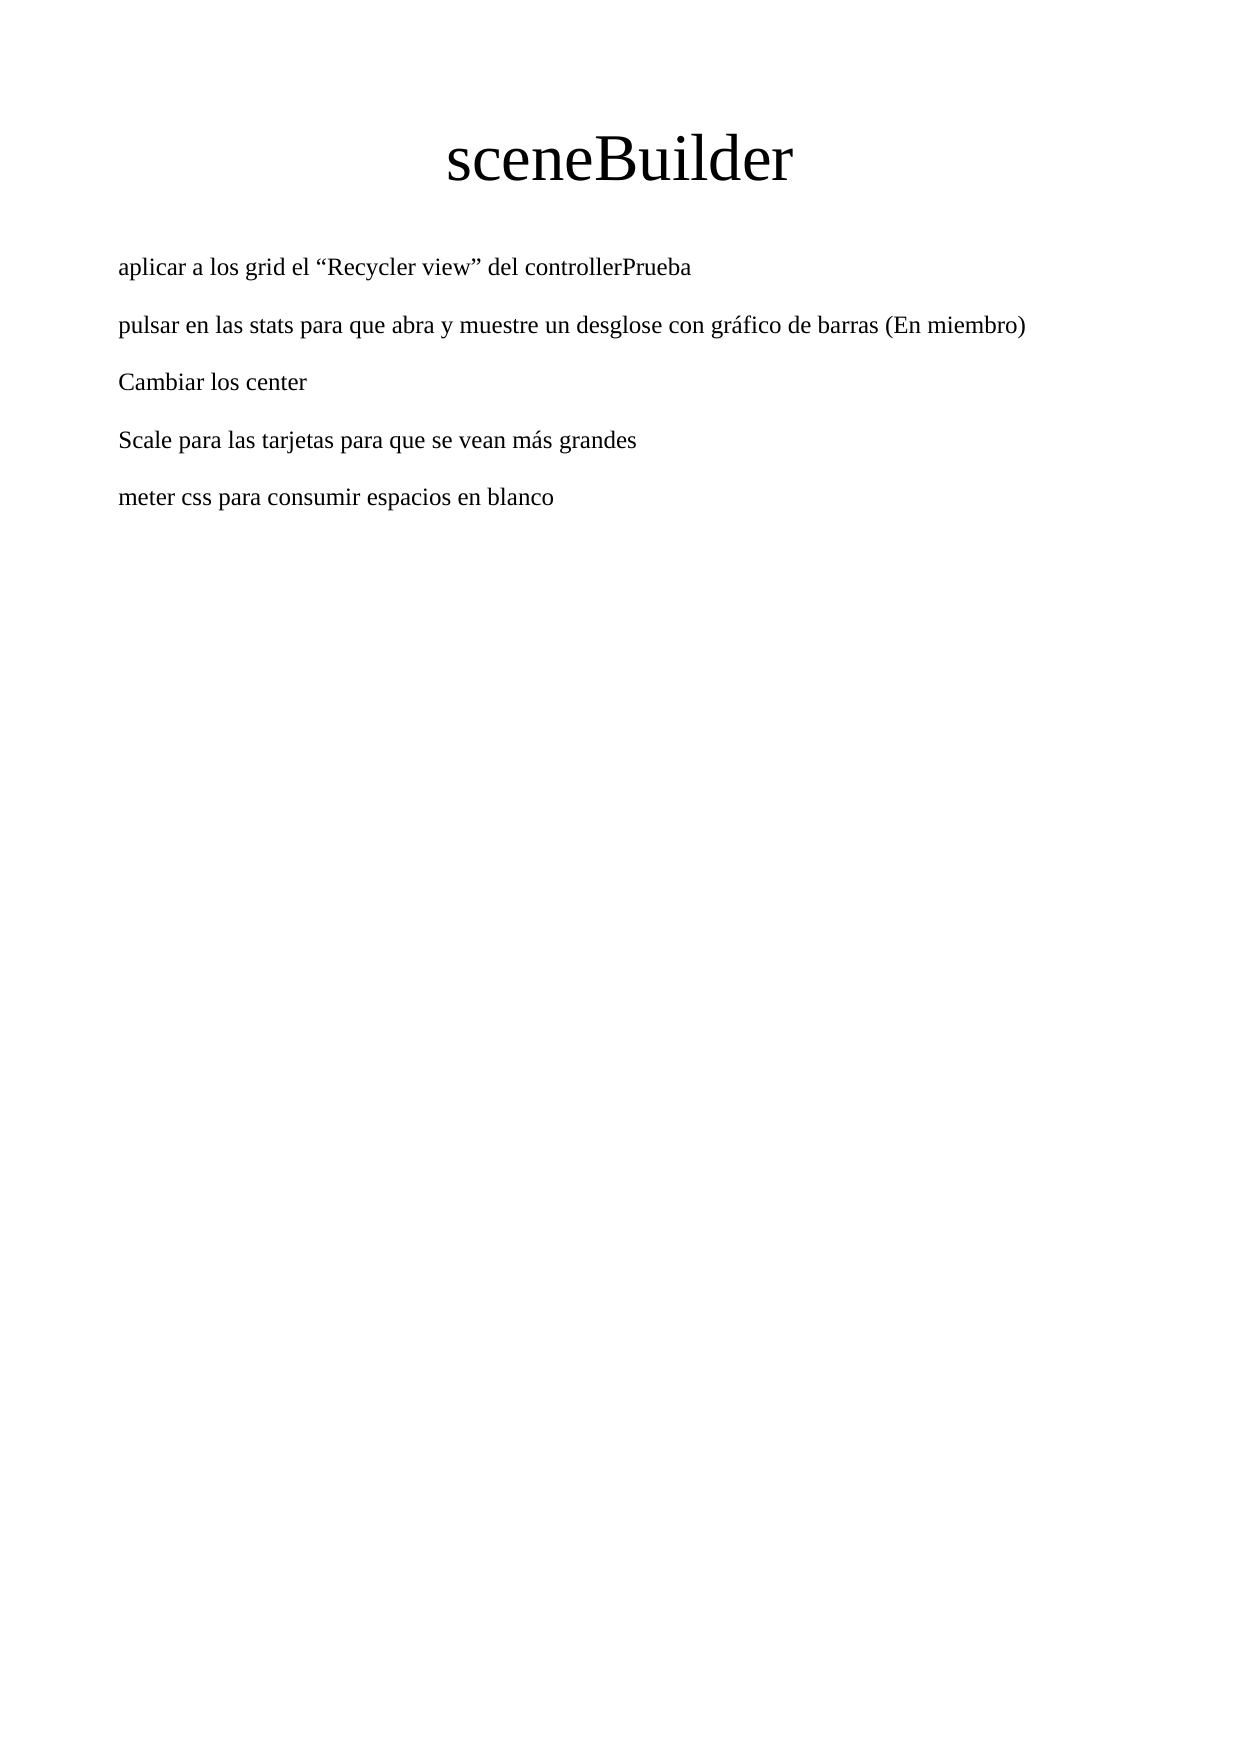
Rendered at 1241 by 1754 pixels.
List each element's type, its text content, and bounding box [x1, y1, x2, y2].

text sceneBuilder [118, 118, 1122, 195]
text Cambiar los center [118, 367, 1122, 396]
text pulsar en las stats para que abra y muestre un desglose con gráfico de barras (En miembro) [118, 310, 1122, 338]
text meter css para consumir espacios en blanco [118, 482, 1122, 511]
text Scale para las tarjetas para que se vean más grandes [118, 425, 1122, 453]
text aplicar a los grid el “Recycler view” del controllerPrueba [118, 252, 1122, 281]
